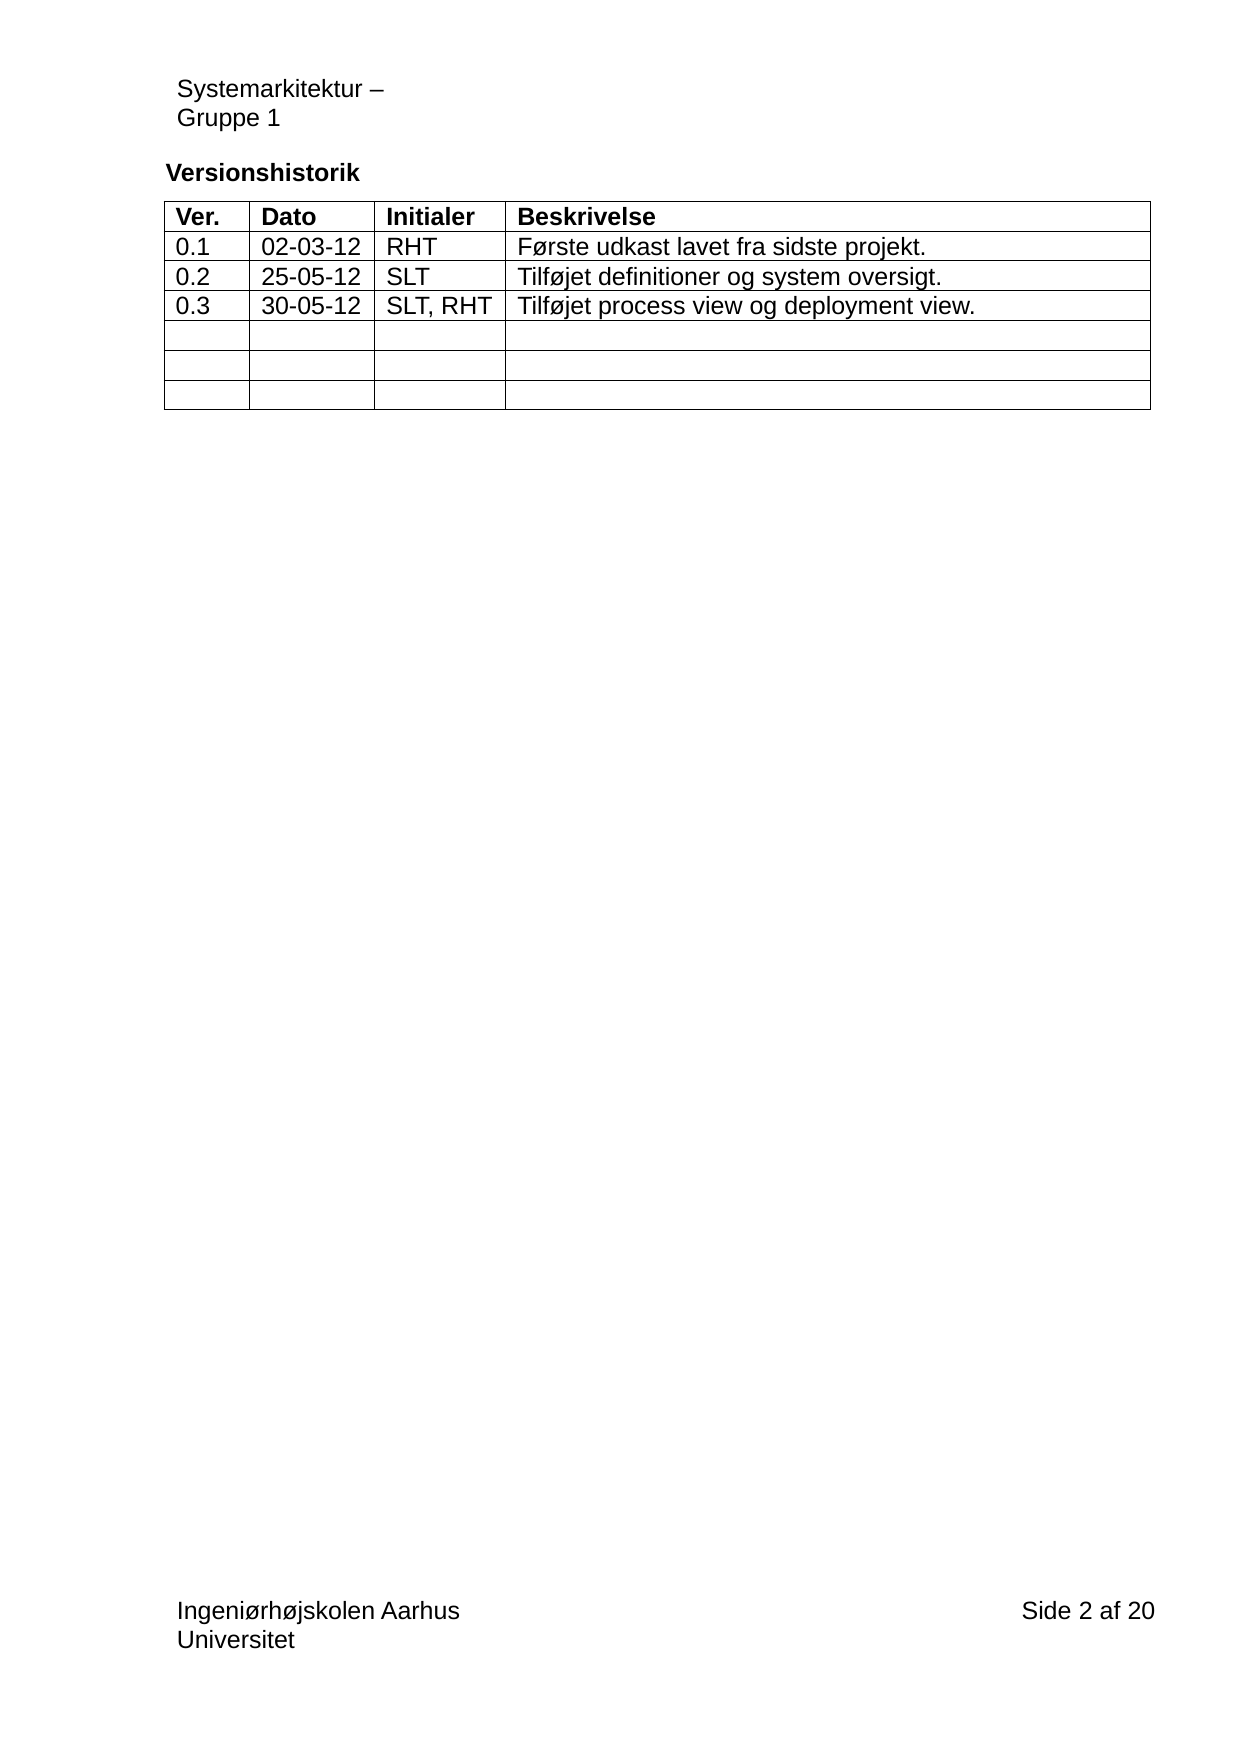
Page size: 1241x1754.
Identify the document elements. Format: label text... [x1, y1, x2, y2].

table_cell 0.3 [165, 291, 249, 320]
table_cell [165, 381, 249, 409]
table_cell [165, 351, 249, 379]
table_header Dato [250, 202, 374, 231]
table_cell SLT [375, 261, 505, 290]
table_cell 30-05-12 [250, 291, 374, 320]
table_cell [165, 321, 249, 350]
table_cell SLT, RHT [375, 291, 505, 320]
table_cell [506, 381, 1150, 409]
table_cell RHT [375, 232, 505, 260]
table_cell [375, 321, 505, 350]
table_cell [250, 381, 374, 409]
table_cell [250, 321, 374, 350]
table_cell 0.2 [165, 261, 249, 290]
table_cell Tilføjet definitioner og system oversigt. [506, 261, 1150, 290]
table_cell [506, 351, 1150, 379]
table_header Beskrivelse [506, 202, 1150, 231]
table_header Initialer [375, 202, 505, 231]
table_cell [250, 351, 374, 379]
table_cell 0.1 [165, 232, 249, 260]
table_header Ver. [165, 202, 249, 231]
table_cell [506, 321, 1150, 350]
table_cell [375, 351, 505, 379]
text Versionshistorik [165, 158, 1152, 186]
table_cell 02-03-12 [250, 232, 374, 260]
table_cell Tilføjet process view og deployment view. [506, 291, 1150, 320]
table_cell Første udkast lavet fra sidste projekt. [506, 232, 1150, 260]
table_cell 25-05-12 [250, 261, 374, 290]
table_cell [375, 381, 505, 409]
